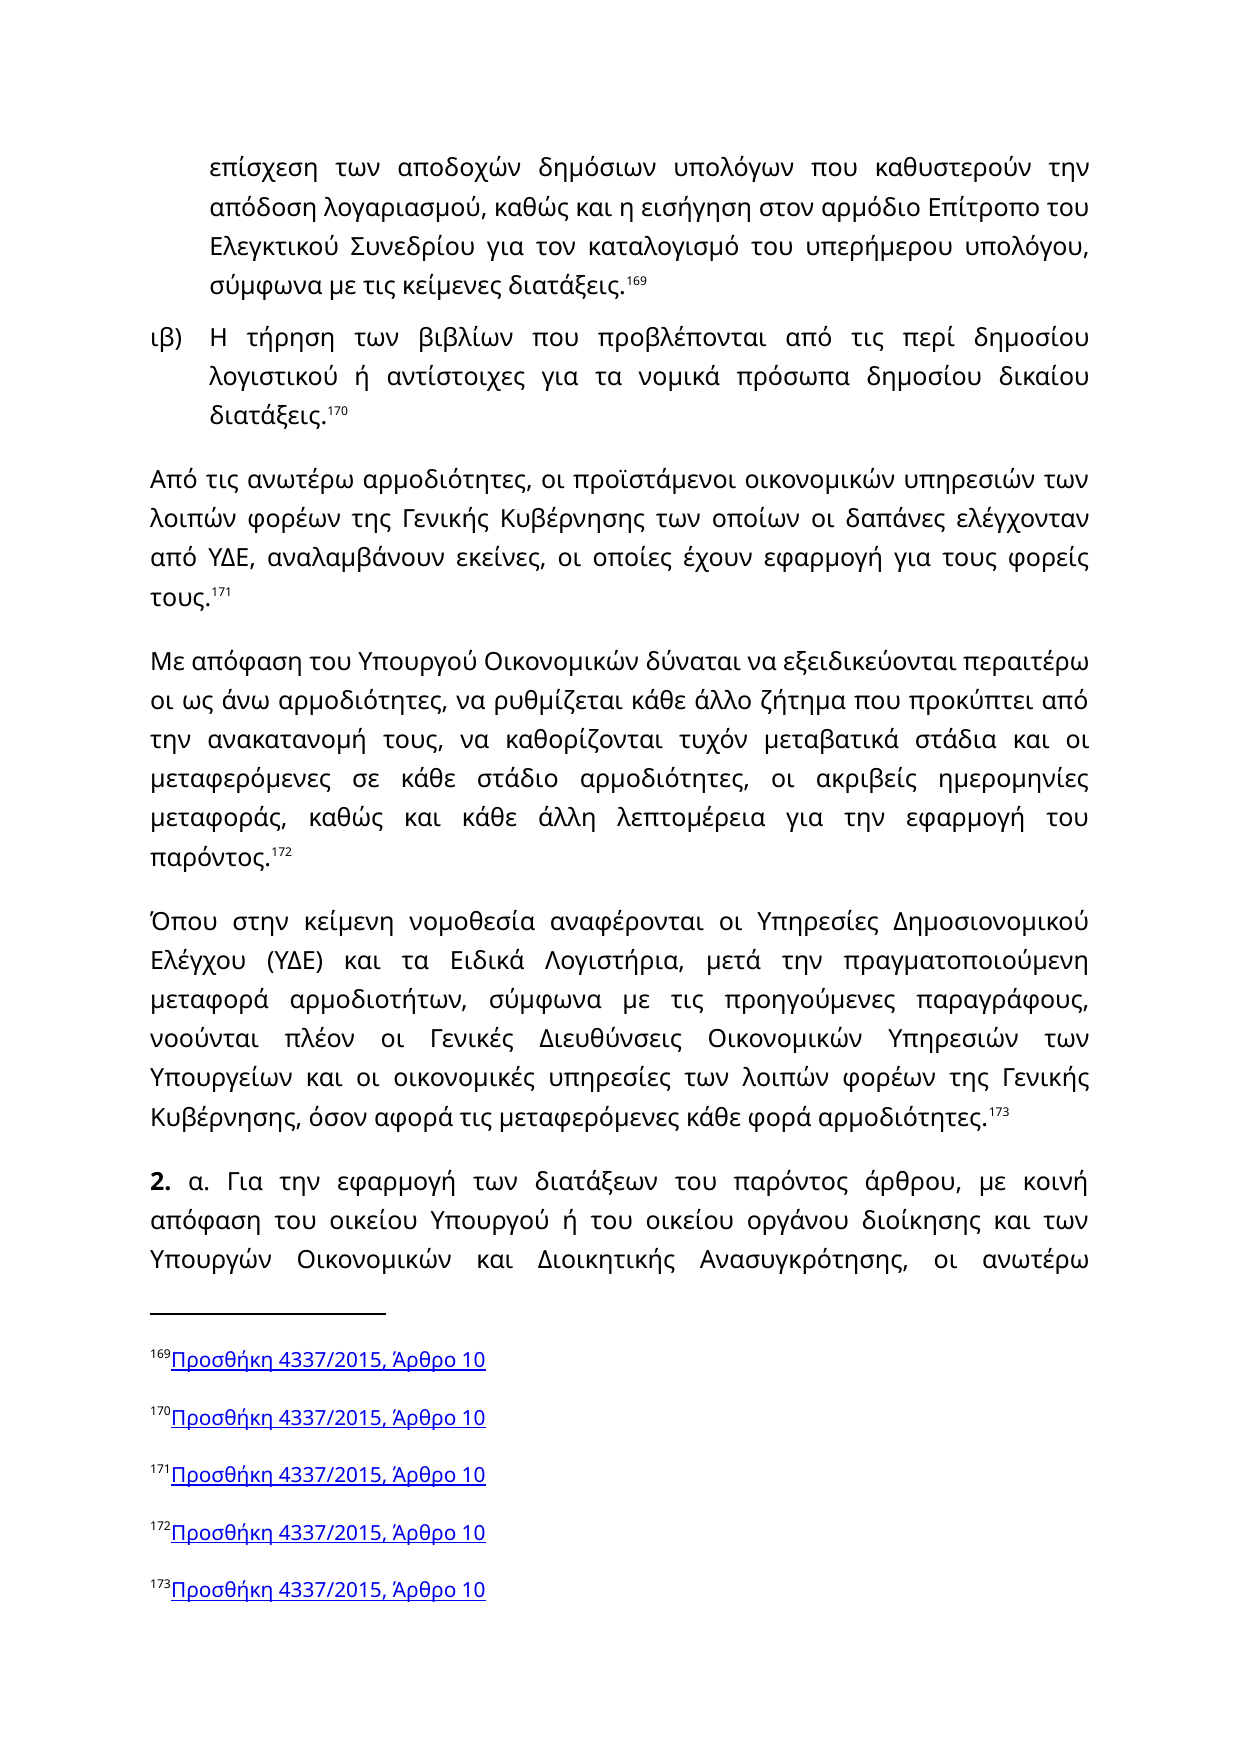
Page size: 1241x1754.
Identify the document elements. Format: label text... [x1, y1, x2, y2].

list επίσχεση των αποδοχών δημόσιων υπολόγων που καθυστερούν την απόδοση λογαριασμού, καθώς και η εισήγηση στον αρμόδιο Επίτροπο του Ελεγκτικού Συνεδρίου για τον καταλογισμό του υπερήμερου υπολόγου, σύμφωνα με τις κείμενες διατάξεις. [150, 150, 1090, 302]
text Προσθήκη 4337/2015, Άρθρο 10 [150, 1518, 1090, 1546]
text Από τις ανωτέρω αρμοδιότητες, οι προϊστάμενοι οικονομικών υπηρεσιών των λοιπών φορέων της Γενικής Κυβέρνησης των οποίων οι δαπάνες ελέγχονταν από ΥΔΕ, αναλαμβάνουν εκείνες, οι οποίες έχουν εφαρμογή για τους φορείς τους. [150, 462, 1090, 613]
text Προσθήκη 4337/2015, Άρθρο 10 [150, 1403, 1090, 1431]
text 2. α. Για την εφαρμογή των διατάξεων του παρόντος άρθρου, με κοινή απόφαση του οικείου Υπουργού ή του οικείου οργάνου διοίκησης και των Υπουργών Οικονομικών και Διοικητικής Ανασυγκρότησης, οι ανωτέρω [150, 1163, 1090, 1276]
text Προσθήκη 4337/2015, Άρθρο 10 [150, 1460, 1090, 1489]
text Προσθήκη 4337/2015, Άρθρο 10 [150, 1345, 1090, 1373]
text Όπου στην κείμενη νομοθεσία αναφέρονται οι Υπηρεσίες Δημοσιονομικού Ελέγχου (ΥΔΕ) και τα Ειδικά Λογιστήρια, μετά την πραγματοποιούμενη μεταφορά αρμοδιοτήτων, σύμφωνα με τις προηγούμενες παραγράφους, νοούνται πλέον οι Γενικές Διευθύνσεις Οικονομικών Υπηρεσιών των Υπουργείων και οι οικονομικές υπηρεσίες των λοιπών φορέων της Γενικής Κυβέρνησης, όσον αφορά τις μεταφερόμενες κάθε φορά αρμοδιότητες. [150, 903, 1090, 1133]
list ιβ) Η τήρηση των βιβλίων που προβλέπονται από τις περί δημοσίου λογιστικού ή αντίστοιχες για τα νομικά πρόσωπα δημοσίου δικαίου διατάξεις. [150, 319, 1090, 432]
text Προσθήκη 4337/2015, Άρθρο 10 [150, 1576, 1090, 1604]
text Με απόφαση του Υπουργού Οικονομικών δύναται να εξειδικεύονται περαιτέρω οι ως άνω αρμοδιότητες, να ρυθμίζεται κάθε άλλο ζήτημα που προκύπτει από την ανακατανομή τους, να καθορίζονται τυχόν μεταβατικά στάδια και οι μεταφερόμενες σε κάθε στάδιο αρμοδιότητες, οι ακριβείς ημερομηνίες μεταφοράς, καθώς και κάθε άλλη λεπτομέρεια για την εφαρμογή του παρόντος. [150, 643, 1090, 873]
